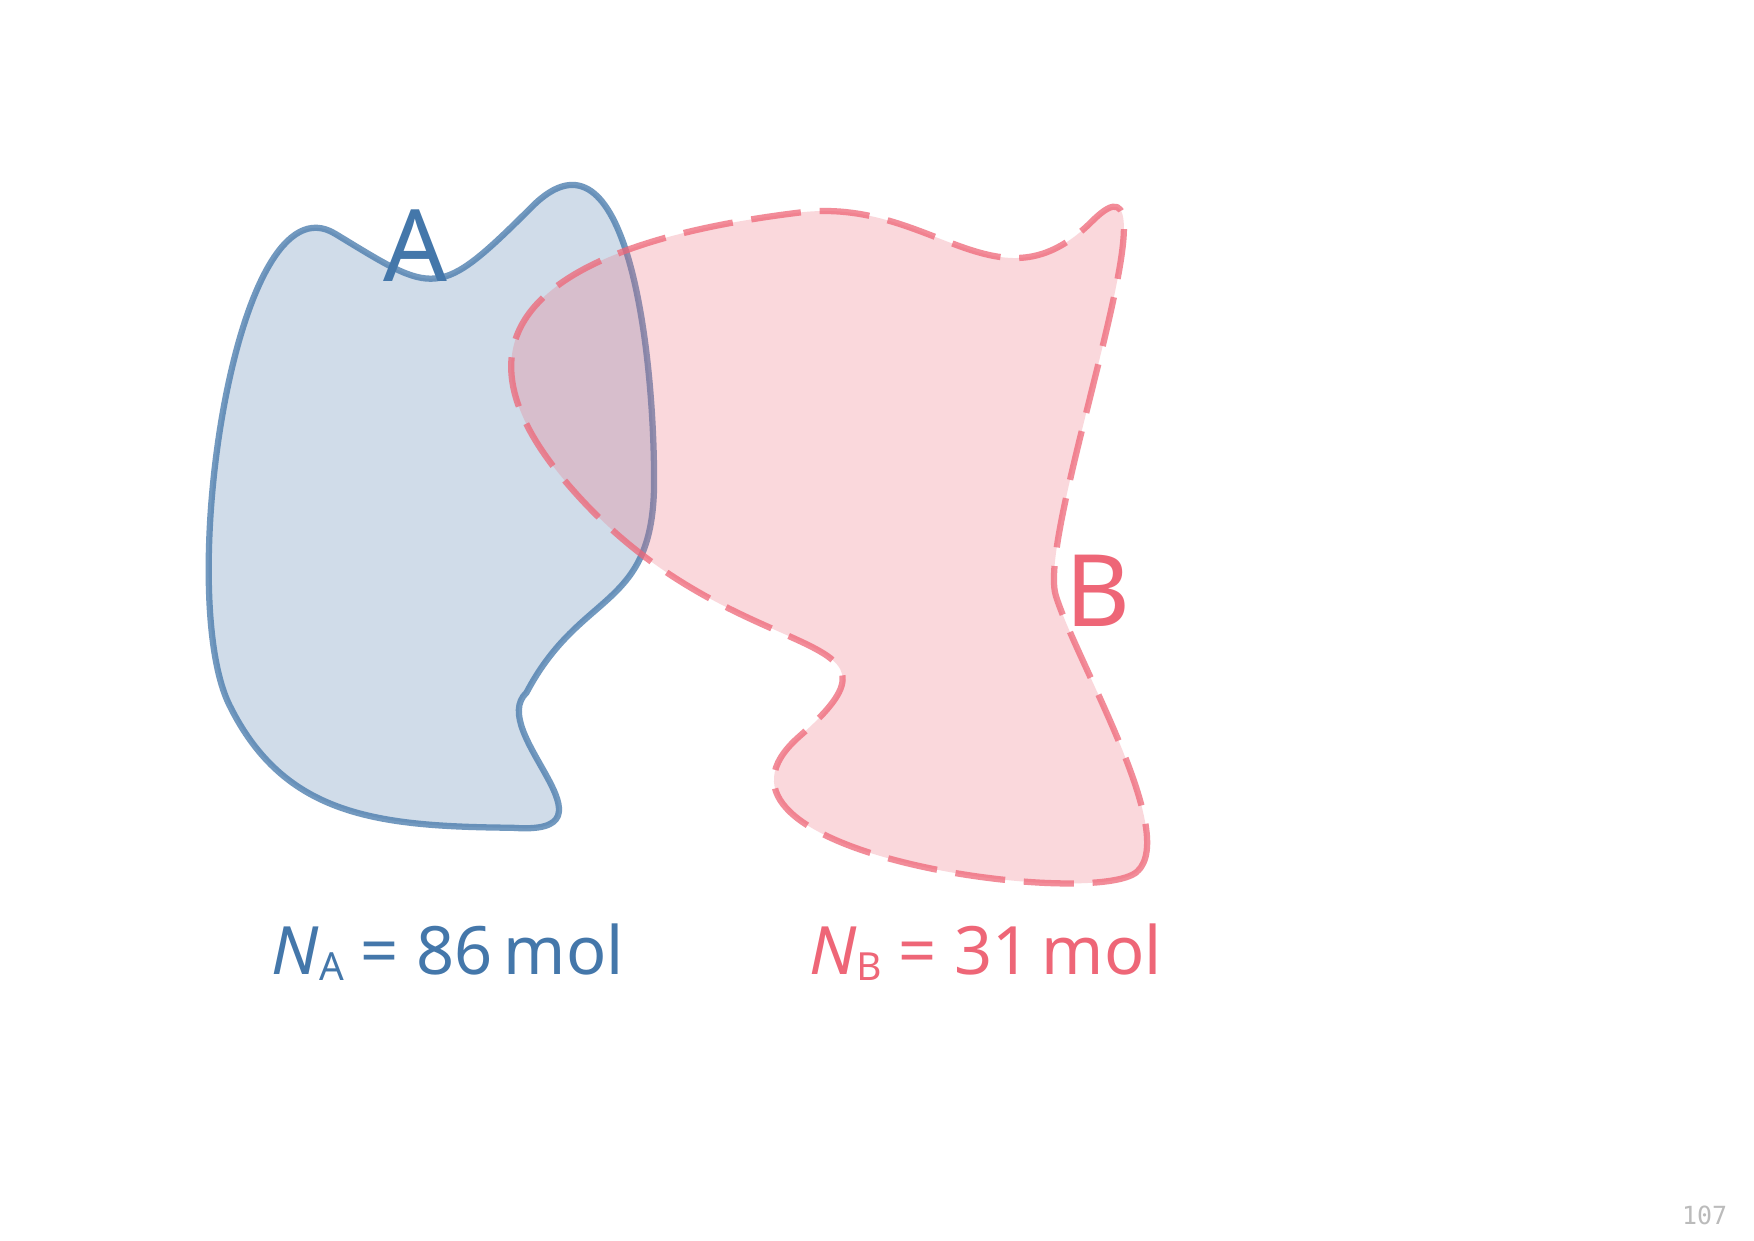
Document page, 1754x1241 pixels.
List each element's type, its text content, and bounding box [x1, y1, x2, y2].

text_box A [368, 167, 477, 283]
text_box NB = 31 mol [794, 886, 1164, 976]
text_box NA = 86 mol [257, 886, 634, 976]
text_box B [1050, 511, 1142, 627]
text_box [208, 184, 1148, 884]
